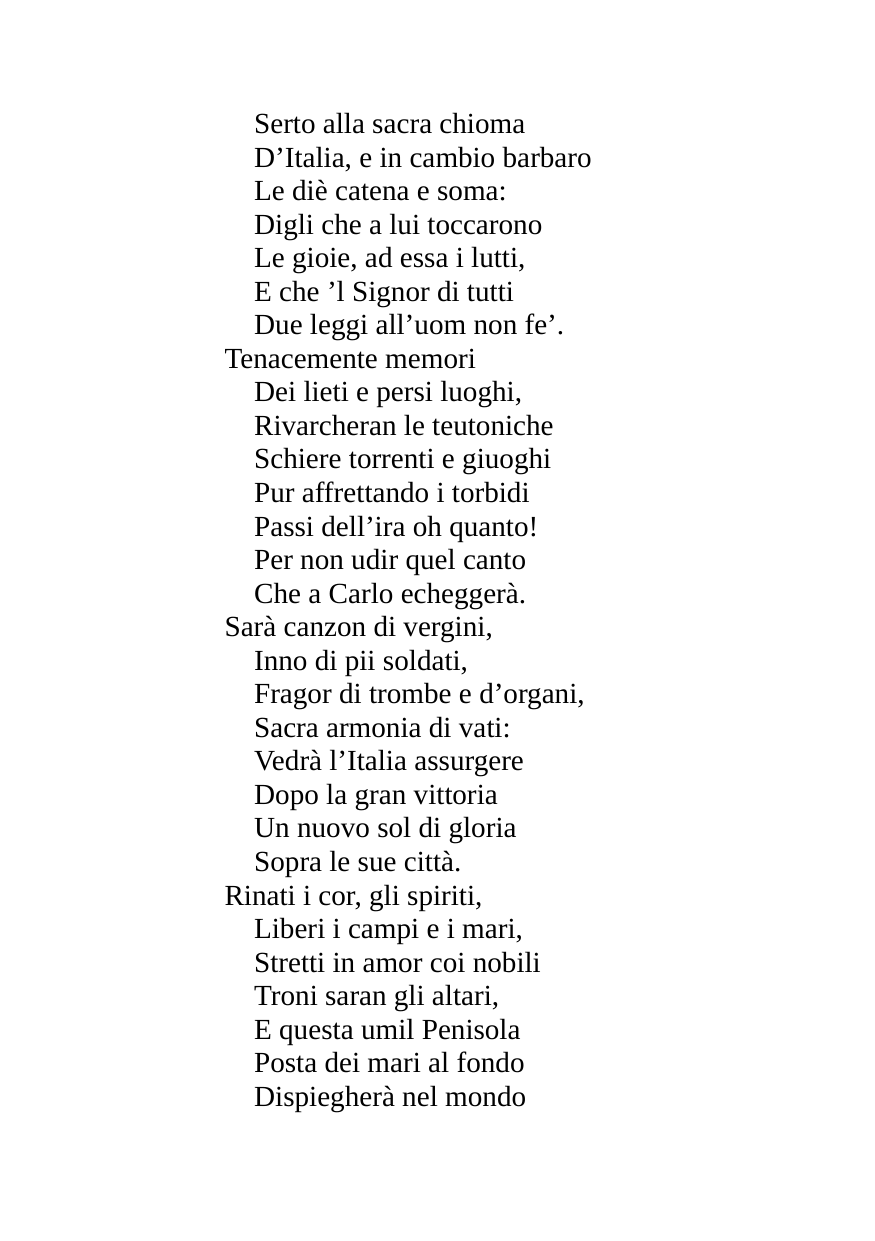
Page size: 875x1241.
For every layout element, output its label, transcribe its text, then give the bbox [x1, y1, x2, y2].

text Rinati i cor, gli spiriti, Liberi i campi e i mari, Stretti in amor coi nobili Troni saran gli altari, E questa umil Penisola Posta dei mari al fondo Dispiegherà nel mondo [224, 878, 768, 1112]
text Tenacemente memori Dei lieti e persi luoghi, Rivarcheran le teutoniche Schiere torrenti e giuoghi Pur affrettando i torbidi Passi dell’ira oh quanto! Per non udir quel canto Che a Carlo echeggerà. [224, 341, 768, 609]
text Serto alla sacra chioma D’Italia, e in cambio barbaro Le diè catena e soma: Digli che a lui toccarono Le gioie, ad essa i lutti, E che ’l Signor di tutti Due leggi all’uom non fe’. [224, 106, 768, 341]
text Sarà canzon di vergini, Inno di pii soldati, Fragor di trombe e d’organi, Sacra armonia di vati: Vedrà l’Italia assurgere Dopo la gran vittoria Un nuovo sol di gloria Sopra le sue città. [224, 609, 768, 878]
